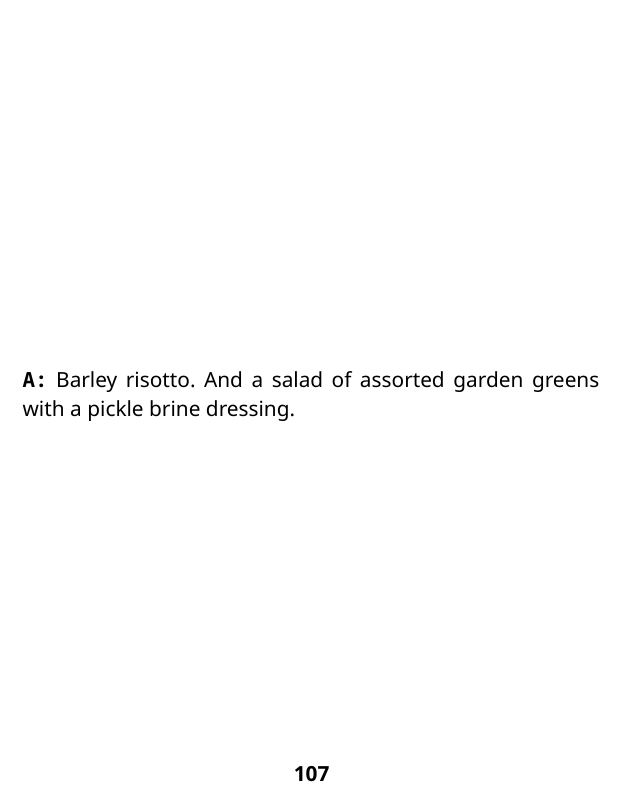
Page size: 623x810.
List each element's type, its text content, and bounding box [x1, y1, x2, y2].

text A: Barley risotto. And a salad of assorted garden greens with a pickle brine dressing. [22, 365, 600, 422]
